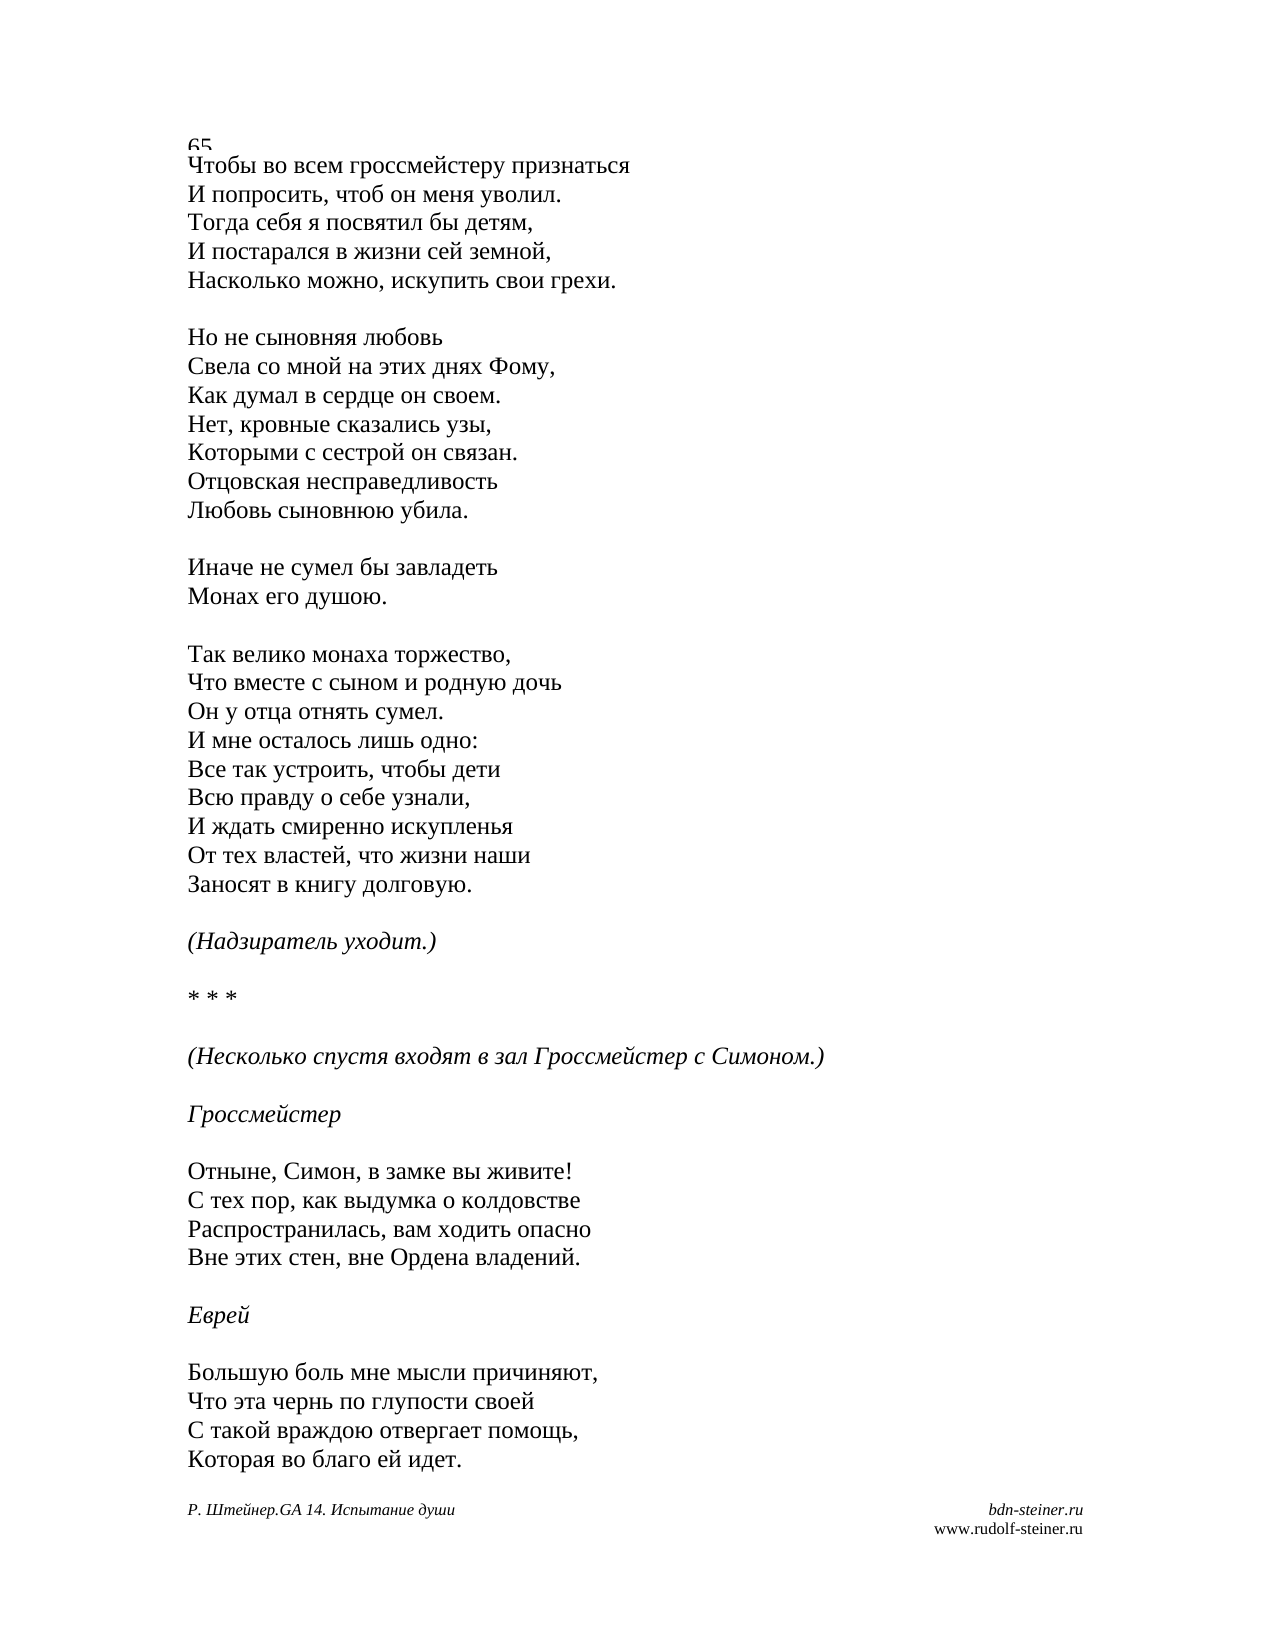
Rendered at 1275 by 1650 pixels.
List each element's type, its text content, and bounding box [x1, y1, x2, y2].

text Еврей [187, 1300, 1087, 1329]
text (Несколько спустя входят в зал Гроссмейстер с Симоном.) [187, 1041, 1087, 1070]
text Иначе не сумел бы завладеть Монах его душою. [187, 552, 1087, 610]
text Но не сыновняя любовь Свела со мной на этих днях Фому, Как думал в сердце он своем. Нет, кровные сказались узы, Которыми с сестрой он связан. Отцовская несправедливость Любовь сыновнюю убила. [187, 322, 1087, 524]
text Так велико монаха торжество, Что вместе с сыном и родную дочь Он у отца отнять сумел. И мне осталось лишь одно: Все так устроить, чтобы дети Всю правду о себе узнали, И ждать смиренно искупленья От тех властей, что жизни наши Заносят в книгу долговую. [187, 639, 1087, 897]
text * * * [187, 984, 1087, 1012]
text Чтобы во всем гроссмейстеру признаться И попросить, чтоб он меня уволил. Тогда себя я посвятил бы детям, И постарался в жизни сей земной, Насколько можно, искупить свои грехи. [187, 150, 1087, 294]
text Гроссмейстер [187, 1099, 1087, 1127]
text (Надзиратель уходит.) [187, 926, 1087, 955]
text Отныне, Симон, в замке вы живите! С тех пор, как выдумка о колдовстве Распространилась, вам ходить опасно Вне этих стен, вне Ордена владений. [187, 1156, 1087, 1271]
text Большую боль мне мысли причиняют, Что эта чернь по глупости своей С такой враждою отвергает помощь, Которая во благо ей идет. [187, 1357, 1087, 1472]
